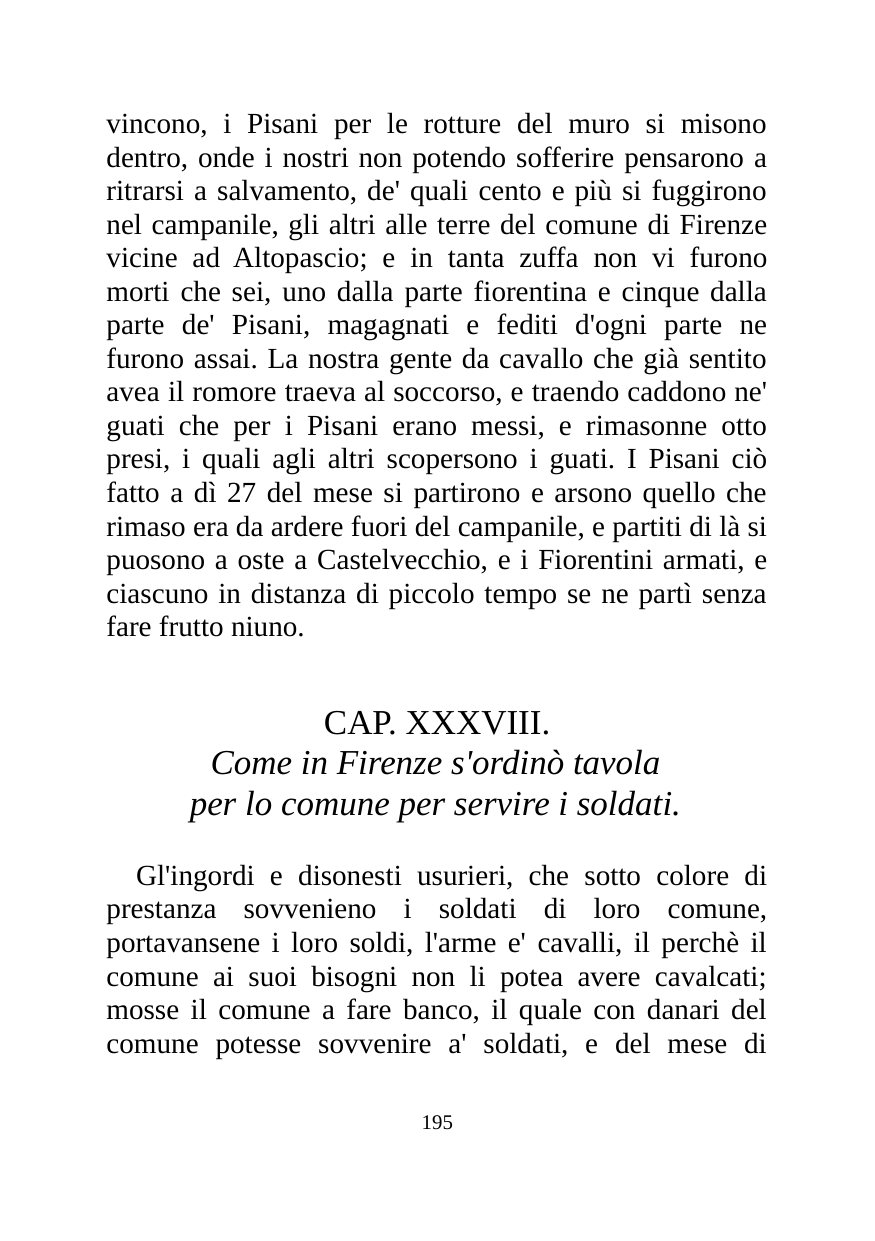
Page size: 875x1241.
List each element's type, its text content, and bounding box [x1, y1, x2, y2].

text vincono, i Pisani per le rotture del muro si misono dentro, onde i nostri non potendo sofferire pensarono a ritrarsi a salvamento, de' quali cento e più si fuggirono nel campanile, gli altri alle terre del comune di Firenze vicine ad Altopascio; e in tanta zuffa non vi furono morti che sei, uno dalla parte fiorentina e cinque dalla parte de' Pisani, magagnati e fediti d'ogni parte ne furono assai. La nostra gente da cavallo che già sentito avea il romore traeva al soccorso, e traendo caddono ne' guati che per i Pisani erano messi, e rimasonne otto presi, i quali agli altri scopersono i guati. I Pisani ciò fatto a dì 27 del mese si partirono e arsono quello che rimaso era da ardere fuori del campanile, e partiti di là si puosono a oste a Castelvecchio, e i Fiorentini armati, e ciascuno in distanza di piccolo tempo se ne partì senza fare frutto niuno. [106, 106, 768, 643]
subtitle CAP. XXXVIII. Come in Firenze s'ordinò tavola per lo comune per servire i soldati. [106, 702, 768, 823]
text Gl'ingordi e disonesti usurieri, che sotto colore di prestanza sovvenieno i soldati di loro comune, portavansene i loro soldi, l'arme e' cavalli, il perchè il comune ai suoi bisogni non li potea avere cavalcati; mosse il comune a fare banco, il quale con danari del comune potesse sovvenire a' soldati, e del mese di [106, 858, 768, 1059]
